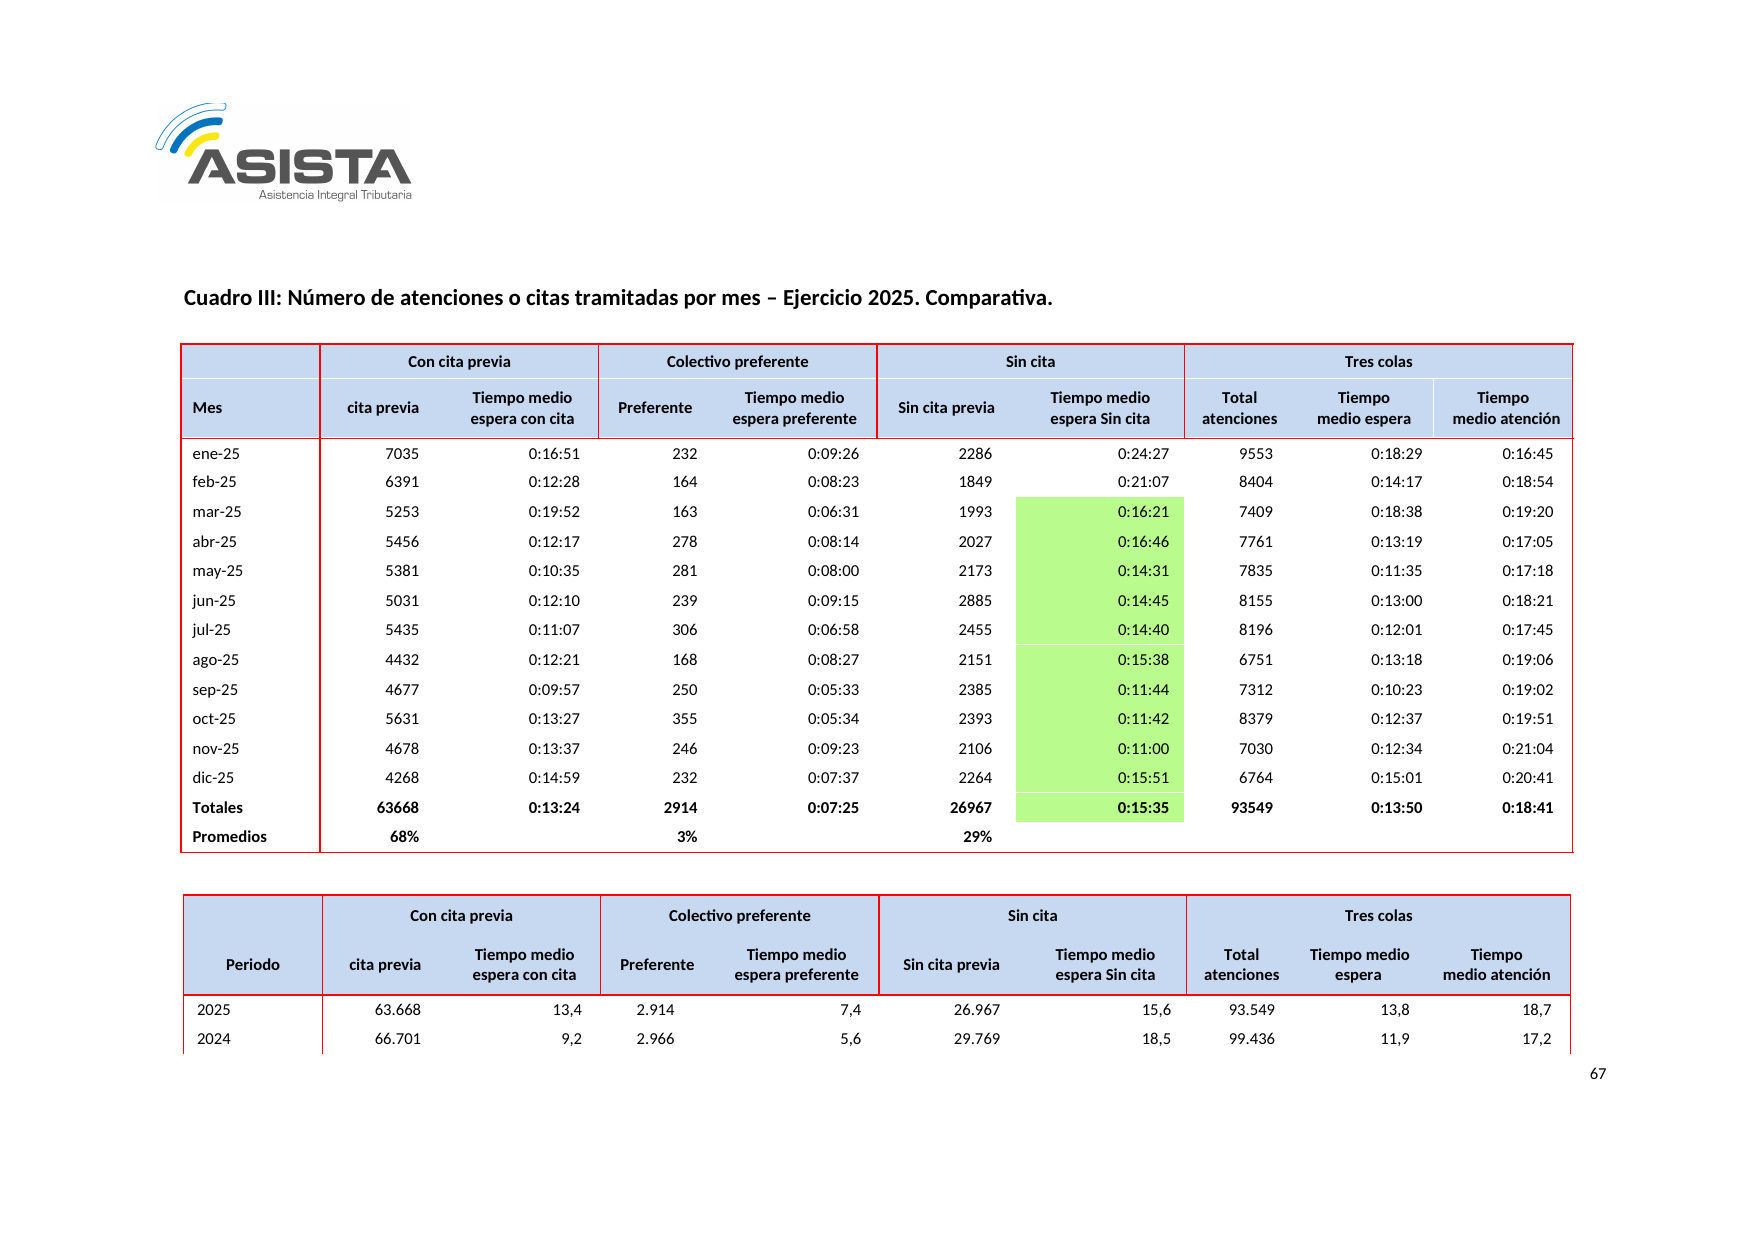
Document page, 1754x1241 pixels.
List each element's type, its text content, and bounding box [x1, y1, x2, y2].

table_cell 29% [877, 822, 1016, 852]
table_cell 2173 [877, 556, 1016, 585]
table_cell 0:08:00 [712, 556, 877, 585]
table_cell 2027 [877, 526, 1016, 556]
table_cell 306 [599, 615, 712, 644]
table_cell 5,6 [714, 1024, 879, 1053]
table_cell 0:15:38 [1016, 645, 1184, 674]
table_header Tres colas [1185, 345, 1572, 378]
table_cell Tiempo medio espera [1294, 379, 1433, 437]
table_cell 7035 [321, 439, 446, 467]
table_cell 0:07:25 [712, 793, 877, 822]
table_cell 0:06:31 [712, 497, 877, 526]
table_cell 0:08:23 [712, 467, 877, 497]
table_cell 0:12:01 [1294, 615, 1433, 644]
table_cell Tiempo medio espera [1296, 935, 1423, 994]
table_cell 4677 [321, 674, 446, 704]
table_cell 2.966 [601, 1024, 714, 1053]
table_cell 2024 [184, 1024, 322, 1053]
table_cell jul-25 [182, 615, 319, 644]
table_cell 8196 [1185, 615, 1294, 644]
table_cell [1294, 822, 1433, 852]
table_cell 0:07:37 [712, 763, 877, 792]
table_cell 7030 [1185, 733, 1294, 763]
table_cell 8379 [1185, 704, 1294, 733]
table_cell 0:16:51 [446, 439, 598, 467]
table_cell 0:10:23 [1294, 674, 1433, 704]
table_cell 0:09:15 [712, 585, 877, 615]
table_cell 0:18:54 [1434, 467, 1572, 497]
table_cell 0:12:28 [446, 467, 598, 497]
table_cell 2393 [877, 704, 1016, 733]
table_cell 1849 [877, 467, 1016, 497]
table_cell [1016, 822, 1184, 852]
table_cell 0:18:21 [1434, 585, 1572, 615]
table_cell 13,4 [448, 996, 601, 1024]
table_cell 164 [599, 467, 712, 497]
table_cell 0:13:19 [1294, 526, 1433, 556]
table_cell 5253 [321, 497, 446, 526]
table_cell 17,2 [1423, 1024, 1570, 1053]
table_cell oct-25 [182, 704, 319, 733]
table_cell Total atenciones [1185, 379, 1294, 437]
table_cell Tiempo medio espera con cita [448, 935, 600, 994]
table_cell 13,8 [1296, 996, 1423, 1024]
table_cell 4268 [321, 763, 446, 792]
table_cell Tiempo medio espera con cita [446, 379, 598, 437]
table_cell jun-25 [182, 585, 319, 615]
table_cell 6391 [321, 467, 446, 497]
table_header Con cita previa [321, 345, 598, 378]
table_cell feb-25 [182, 467, 319, 497]
table_cell 29.769 [879, 1024, 1024, 1053]
table_cell 0:16:46 [1016, 526, 1184, 556]
table_cell 0:09:26 [712, 439, 877, 467]
table_cell 0:13:37 [446, 733, 598, 763]
table_cell 0:08:14 [712, 526, 877, 556]
table_cell 11,9 [1296, 1024, 1423, 1053]
table_cell 0:13:18 [1294, 645, 1433, 674]
table_cell 0:13:24 [446, 793, 598, 822]
table_cell 0:16:45 [1434, 439, 1572, 467]
table_cell 7761 [1185, 526, 1294, 556]
table_cell 0:11:42 [1016, 704, 1184, 733]
table_cell 0:17:45 [1434, 615, 1572, 644]
table_cell 26967 [877, 793, 1016, 822]
table_cell 0:06:58 [712, 615, 877, 644]
table_cell [446, 822, 598, 852]
table_cell 355 [599, 704, 712, 733]
table_cell 9553 [1185, 439, 1294, 467]
table_cell 0:19:06 [1434, 645, 1572, 674]
table_cell 246 [599, 733, 712, 763]
table_cell 0:14:45 [1016, 585, 1184, 615]
table_cell 232 [599, 763, 712, 792]
table_cell 0:19:02 [1434, 674, 1572, 704]
table_cell 163 [599, 497, 712, 526]
table_cell 15,6 [1024, 996, 1187, 1024]
table_cell 5381 [321, 556, 446, 585]
table_cell 7,4 [714, 996, 879, 1024]
table_cell 66.701 [323, 1024, 448, 1053]
table_cell 2.914 [601, 996, 714, 1024]
table_header Tres colas [1187, 896, 1570, 935]
table_cell 0:24:27 [1016, 439, 1184, 467]
table_cell Tiempo medio espera Sin cita [1016, 379, 1184, 437]
table_cell ene-25 [182, 439, 319, 467]
table_cell 0:12:34 [1294, 733, 1433, 763]
table_cell 18,5 [1024, 1024, 1187, 1053]
table_cell 2025 [184, 996, 322, 1024]
table_cell Mes [182, 379, 319, 437]
table_cell 6751 [1185, 645, 1294, 674]
table_cell 0:12:37 [1294, 704, 1433, 733]
list Cuadro III: Número de atenciones o citas tramitadas por mes – Ejercicio 2025. Comparativa. [148, 283, 1606, 311]
table_cell 26.967 [879, 996, 1024, 1024]
table_cell 0:12:21 [446, 645, 598, 674]
table_cell 0:13:27 [446, 704, 598, 733]
table_cell 5031 [321, 585, 446, 615]
table_cell 8155 [1185, 585, 1294, 615]
table_cell 0:21:07 [1016, 467, 1184, 497]
table_cell 0:19:20 [1434, 497, 1572, 526]
table_cell 0:21:04 [1434, 733, 1572, 763]
table_cell 239 [599, 585, 712, 615]
table_header Con cita previa [323, 896, 600, 935]
table_cell dic-25 [182, 763, 319, 792]
table_cell 0:15:35 [1016, 793, 1184, 822]
table_cell 5456 [321, 526, 446, 556]
table_cell Tiempo medio atención [1423, 935, 1570, 994]
table_cell 0:14:17 [1294, 467, 1433, 497]
table_cell 0:14:31 [1016, 556, 1184, 585]
table_cell 0:15:51 [1016, 763, 1184, 792]
table_cell 8404 [1185, 467, 1294, 497]
table_cell 93.549 [1187, 996, 1296, 1024]
table_cell mar-25 [182, 497, 319, 526]
table_cell 0:09:23 [712, 733, 877, 763]
table_cell 0:09:57 [446, 674, 598, 704]
table_cell 9,2 [448, 1024, 601, 1053]
table_cell 3% [599, 822, 712, 852]
table_cell 2264 [877, 763, 1016, 792]
table_cell [1185, 822, 1294, 852]
table_cell [1434, 822, 1572, 852]
table_cell Sin cita previa [878, 379, 1016, 437]
table_cell 0:15:01 [1294, 763, 1433, 792]
table_cell 0:14:40 [1016, 615, 1184, 644]
table_cell 0:11:35 [1294, 556, 1433, 585]
table_cell 7409 [1185, 497, 1294, 526]
table_header Sin cita [878, 345, 1184, 378]
table_cell Tiempo medio atención [1434, 379, 1572, 437]
table_cell 232 [599, 439, 712, 467]
table_cell 250 [599, 674, 712, 704]
table_cell 5631 [321, 704, 446, 733]
table_header Sin cita [880, 896, 1186, 935]
table_cell 0:10:35 [446, 556, 598, 585]
table_cell 281 [599, 556, 712, 585]
table_cell 278 [599, 526, 712, 556]
table_cell 2106 [877, 733, 1016, 763]
table_cell ago-25 [182, 645, 319, 674]
table_cell 2151 [877, 645, 1016, 674]
table_cell cita previa [323, 935, 448, 994]
table_cell 4432 [321, 645, 446, 674]
table_cell 0:18:41 [1434, 793, 1572, 822]
table_cell 4678 [321, 733, 446, 763]
table_cell 0:20:41 [1434, 763, 1572, 792]
table_cell 0:17:18 [1434, 556, 1572, 585]
table_cell 0:13:50 [1294, 793, 1433, 822]
table_cell 7312 [1185, 674, 1294, 704]
table_cell Sin cita previa [880, 935, 1024, 994]
table_cell 63.668 [323, 996, 448, 1024]
table_cell 0:05:33 [712, 674, 877, 704]
table_cell 168 [599, 645, 712, 674]
table_cell 68% [321, 822, 446, 852]
table_cell 0:11:00 [1016, 733, 1184, 763]
table_cell 6764 [1185, 763, 1294, 792]
table_cell 0:19:51 [1434, 704, 1572, 733]
table_cell Tiempo medio espera Sin cita [1024, 935, 1186, 994]
table_cell 1993 [877, 497, 1016, 526]
table_cell 0:12:10 [446, 585, 598, 615]
table_cell 0:05:34 [712, 704, 877, 733]
table_cell 0:12:17 [446, 526, 598, 556]
table_cell Preferente [599, 379, 712, 437]
table_cell 7835 [1185, 556, 1294, 585]
table_cell 2885 [877, 585, 1016, 615]
table_cell 18,7 [1423, 996, 1570, 1024]
table_cell Tiempo medio espera preferente [712, 379, 876, 437]
table_cell 0:18:29 [1294, 439, 1433, 467]
table_cell cita previa [321, 379, 446, 437]
table_cell 0:11:07 [446, 615, 598, 644]
table_cell 93549 [1185, 793, 1294, 822]
table_cell Promedios [182, 822, 319, 852]
table_header Colectivo preferente [601, 896, 878, 935]
table_cell Total atenciones [1187, 935, 1296, 994]
table_cell 0:17:05 [1434, 526, 1572, 556]
table_cell 0:11:44 [1016, 674, 1184, 704]
table_cell 2914 [599, 793, 712, 822]
table_cell 2455 [877, 615, 1016, 644]
table_cell 0:14:59 [446, 763, 598, 792]
table_cell nov-25 [182, 733, 319, 763]
table_header [182, 345, 319, 378]
table_cell may-25 [182, 556, 319, 585]
table_cell 5435 [321, 615, 446, 644]
table_cell Preferente [601, 935, 714, 994]
table_cell 2286 [877, 439, 1016, 467]
table_cell abr-25 [182, 526, 319, 556]
table_cell Tiempo medio espera preferente [714, 935, 878, 994]
table_cell 99.436 [1187, 1024, 1296, 1053]
table_cell Periodo [184, 935, 322, 994]
table_cell 0:19:52 [446, 497, 598, 526]
table_header [184, 896, 322, 935]
table_cell 0:18:38 [1294, 497, 1433, 526]
table_cell Totales [182, 793, 319, 822]
table_cell 2385 [877, 674, 1016, 704]
table_header Colectivo preferente [599, 345, 876, 378]
table_cell 0:16:21 [1016, 497, 1184, 526]
table_cell 0:13:00 [1294, 585, 1433, 615]
table_cell [712, 822, 877, 852]
table_cell sep-25 [182, 674, 319, 704]
table_cell 0:08:27 [712, 645, 877, 674]
table_cell 63668 [321, 793, 446, 822]
